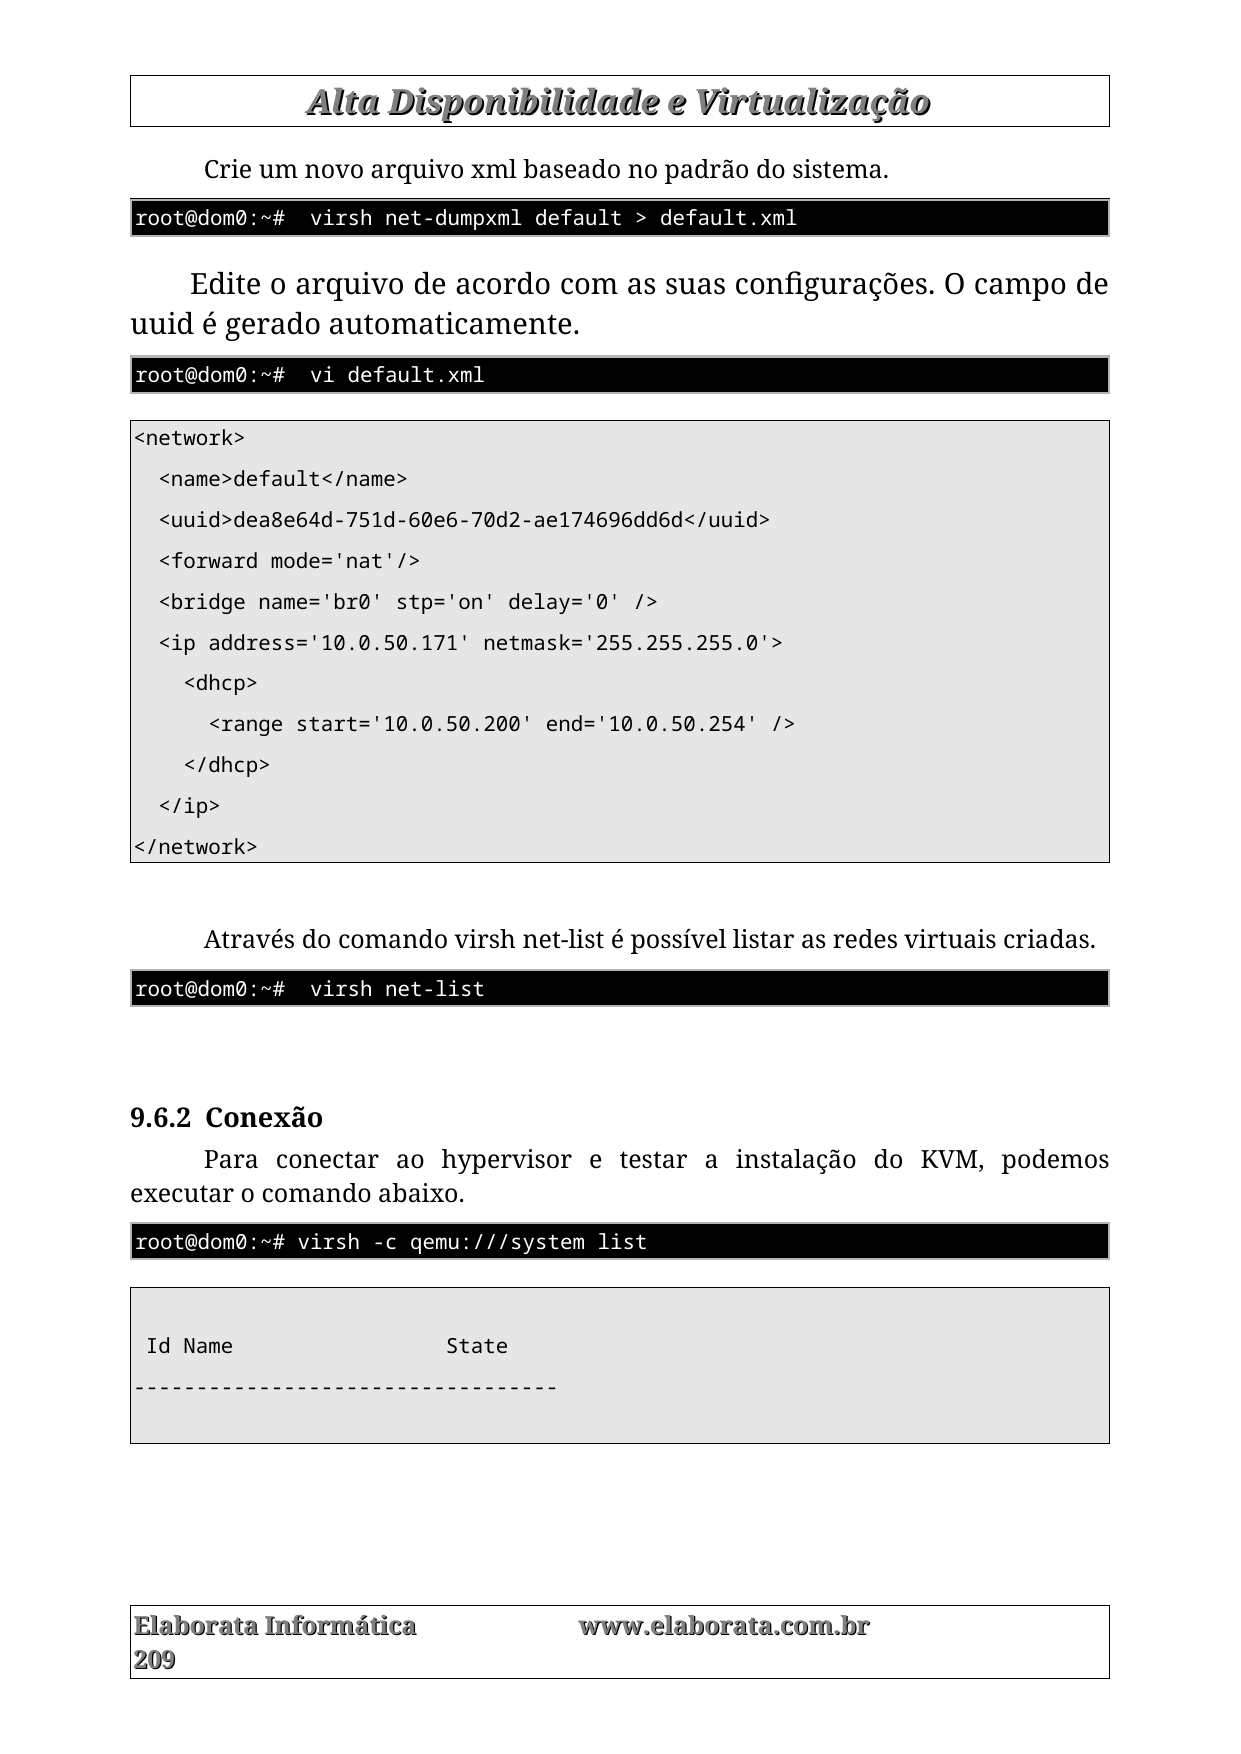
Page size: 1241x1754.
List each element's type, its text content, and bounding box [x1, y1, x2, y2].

text root@dom0:~# virsh -c qemu:///system list [132, 1224, 1108, 1258]
text Edite o arquivo de acordo com as suas configurações. O campo de uuid é gerado automaticamente. [130, 263, 1110, 343]
text <forward mode='nat'/> [131, 543, 1109, 574]
text root@dom0:~# vi default.xml [132, 358, 1108, 392]
text <dhcp> [131, 665, 1109, 697]
text <name>default</name> [131, 461, 1109, 493]
text ---------------------------------- [131, 1369, 1109, 1400]
text </network> [131, 829, 1109, 862]
text <network> [131, 421, 1109, 452]
text <range start='10.0.50.200' end='10.0.50.254' /> [131, 706, 1109, 738]
text </dhcp> [131, 747, 1109, 778]
text Através do comando virsh net-list é possível listar as redes virtuais criadas. [130, 922, 1110, 956]
text root@dom0:~# virsh net-list [132, 971, 1108, 1005]
text Crie um novo arquivo xml baseado no padrão do sistema. [130, 152, 1110, 186]
text root@dom0:~# virsh net-dumpxml default > default.xml [132, 201, 1108, 235]
text <uuid>dea8e64d-751d-60e6-70d2-ae174696dd6d</uuid> [131, 502, 1109, 533]
text Para conectar ao hypervisor e testar a instalação do KVM, podemos executar o comando abaixo. [130, 1141, 1110, 1209]
text <ip address='10.0.50.171' netmask='255.255.255.0'> [131, 624, 1109, 656]
text <bridge name='br0' stp='on' delay='0' /> [131, 584, 1109, 615]
subtitle Conexão [130, 1098, 1110, 1135]
text Id Name State [131, 1328, 1109, 1359]
text </ip> [131, 788, 1109, 819]
